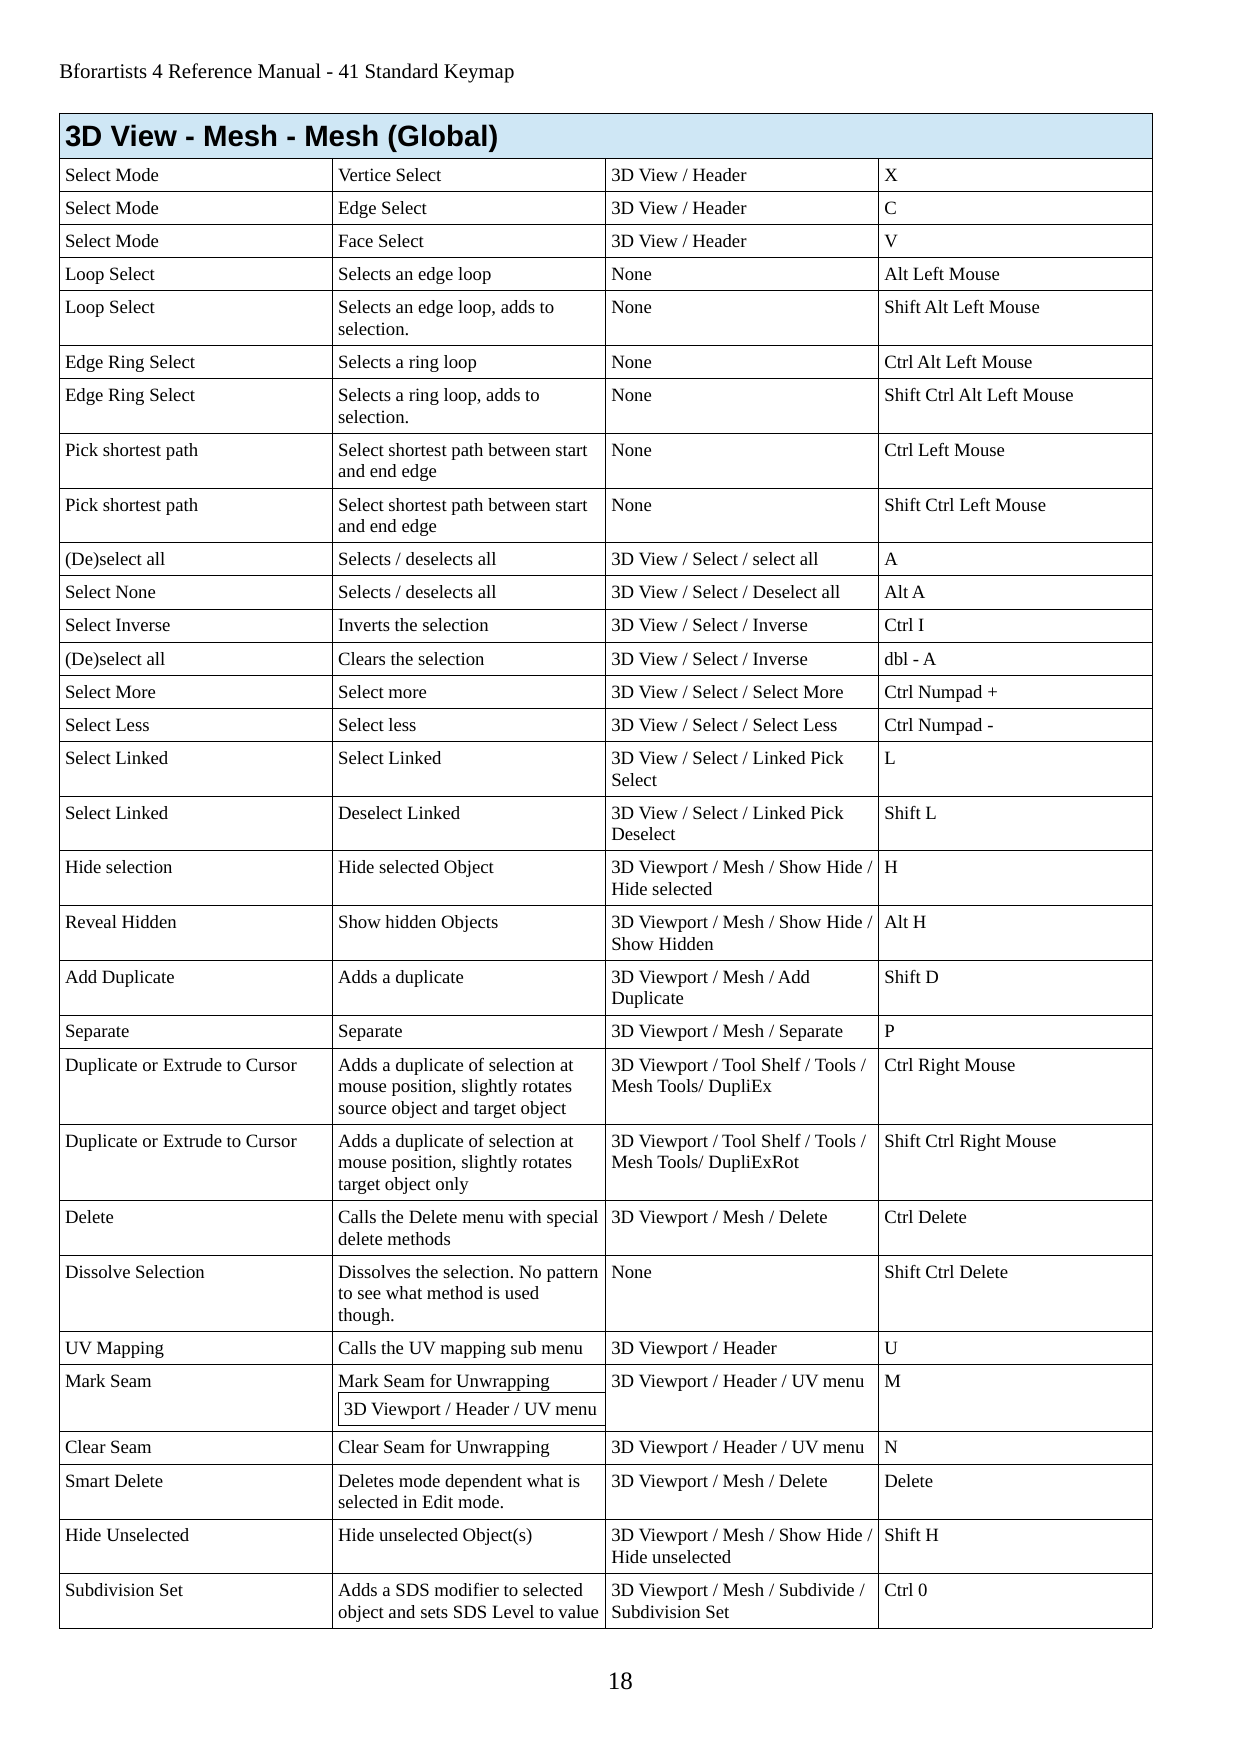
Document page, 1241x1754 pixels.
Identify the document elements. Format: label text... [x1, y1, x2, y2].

table_cell Alt Left Mouse [879, 258, 1152, 290]
table_cell L [879, 742, 1152, 796]
table_cell Ctrl Right Mouse [879, 1049, 1152, 1124]
table_cell 3D View / Select / Deselect all [606, 576, 878, 608]
table_cell Adds a SDS modifier to selected object and sets SDS Level to value [333, 1574, 605, 1628]
table_cell Calls the Delete menu with special delete methods [333, 1201, 605, 1255]
table_cell Ctrl Left Mouse [879, 434, 1152, 488]
table_cell Calls the UV mapping sub menu [333, 1332, 605, 1364]
table_cell 3D View / Select / Select More [606, 676, 878, 708]
table_cell Loop Select [60, 291, 332, 345]
table_cell Select shortest path between start and end edge [333, 434, 605, 488]
table_cell None [606, 346, 878, 378]
table_cell 3D View / Header [606, 192, 878, 224]
table_cell Face Select [333, 225, 605, 257]
table_cell Loop Select [60, 258, 332, 290]
table_cell 3D Viewport / Mesh / Add Duplicate [606, 961, 878, 1014]
table_cell Ctrl 0 [879, 1574, 1152, 1628]
table_cell None [606, 489, 878, 542]
table_cell Ctrl Numpad - [879, 709, 1152, 741]
table_cell 3D View / Select / select all [606, 543, 878, 575]
table_cell 3D Viewport / Header [606, 1332, 878, 1364]
table_cell Select Less [60, 709, 332, 741]
table_cell H [879, 851, 1152, 905]
table_cell Selects / deselects all [333, 576, 605, 608]
table_cell Mark Seam for Unwrapping [333, 1365, 605, 1431]
table_cell Deselect Linked [333, 797, 605, 850]
table_cell None [606, 434, 878, 488]
table_cell Select Linked [60, 742, 332, 796]
table_cell Selects an edge loop [333, 258, 605, 290]
table_cell Select More [60, 676, 332, 708]
table_cell Select shortest path between start and end edge [333, 489, 605, 542]
table_cell Hide Unselected [60, 1520, 332, 1573]
table_cell Dissolve Selection [60, 1256, 332, 1331]
table_cell Show hidden Objects [333, 906, 605, 960]
table_cell Adds a duplicate of selection at mouse position, slightly rotates source object and target object [333, 1049, 605, 1124]
table_cell Ctrl Delete [879, 1201, 1152, 1255]
table_cell Clear Seam [60, 1432, 332, 1464]
table_cell Shift Ctrl Alt Left Mouse [879, 379, 1152, 433]
table_cell Pick shortest path [60, 434, 332, 488]
table_cell Shift H [879, 1520, 1152, 1573]
table_header 3D Viewport / Header / UV menu [339, 1393, 605, 1425]
table_cell 3D View / Select / Linked Pick Deselect [606, 797, 878, 850]
table_cell None [606, 291, 878, 345]
table_cell 3D View / Select / Inverse [606, 643, 878, 675]
table_cell C [879, 192, 1152, 224]
table_cell Selects / deselects all [333, 543, 605, 575]
table_cell Duplicate or Extrude to Cursor [60, 1125, 332, 1200]
table_cell Duplicate or Extrude to Cursor [60, 1049, 332, 1124]
table_cell Select Mode [60, 159, 332, 191]
table_cell 3D Viewport / Mesh / Subdivide / Subdivision Set [606, 1574, 878, 1628]
table_cell Clear Seam for Unwrapping [333, 1432, 605, 1464]
table_cell U [879, 1332, 1152, 1364]
table_cell dbl - A [879, 643, 1152, 675]
table_cell Shift Ctrl Left Mouse [879, 489, 1152, 542]
table_cell None [606, 379, 878, 433]
table_cell A [879, 543, 1152, 575]
table_cell 3D Viewport / Header / UV menu [606, 1365, 878, 1431]
table_cell N [879, 1432, 1152, 1464]
table_cell Mark Seam [60, 1365, 332, 1431]
table_cell 3D Viewport / Tool Shelf / Tools / Mesh Tools/ DupliEx [606, 1049, 878, 1124]
table_cell Select None [60, 576, 332, 608]
table_cell Pick shortest path [60, 489, 332, 542]
table_cell 3D Viewport / Mesh / Delete [606, 1465, 878, 1518]
table_cell Hide selection [60, 851, 332, 905]
table_cell Separate [60, 1016, 332, 1048]
table_cell Reveal Hidden [60, 906, 332, 960]
table_cell 3D Viewport / Mesh / Show Hide / Hide selected [606, 851, 878, 905]
table_cell Adds a duplicate [333, 961, 605, 1014]
table_cell M [879, 1365, 1152, 1431]
table_cell Clears the selection [333, 643, 605, 675]
table_cell 3D Viewport / Header / UV menu [606, 1432, 878, 1464]
table_cell 3D View / Header [606, 225, 878, 257]
table_cell Selects a ring loop [333, 346, 605, 378]
table_cell Select Inverse [60, 610, 332, 642]
table_cell Ctrl I [879, 610, 1152, 642]
table_cell V [879, 225, 1152, 257]
table_cell Smart Delete [60, 1465, 332, 1518]
table_cell Delete [879, 1465, 1152, 1518]
table_cell UV Mapping [60, 1332, 332, 1364]
table_cell Subdivision Set [60, 1574, 332, 1628]
table_cell Shift D [879, 961, 1152, 1014]
table_cell (De)select all [60, 643, 332, 675]
table_cell Deletes mode dependent what is selected in Edit mode. [333, 1465, 605, 1518]
table_cell Shift Ctrl Delete [879, 1256, 1152, 1331]
table_cell 3D Viewport / Mesh / Show Hide / Show Hidden [606, 906, 878, 960]
table_cell 3D Viewport / Tool Shelf / Tools / Mesh Tools/ DupliExRot [606, 1125, 878, 1200]
table_cell (De)select all [60, 543, 332, 575]
table_cell Separate [333, 1016, 605, 1048]
table_cell Selects an edge loop, adds to selection. [333, 291, 605, 345]
table_cell Ctrl Numpad + [879, 676, 1152, 708]
table_cell Shift Alt Left Mouse [879, 291, 1152, 345]
table_cell Add Duplicate [60, 961, 332, 1014]
table_cell Shift L [879, 797, 1152, 850]
table_cell Edge Ring Select [60, 379, 332, 433]
table_cell 3D View / Select / Linked Pick Select [606, 742, 878, 796]
table_cell Alt A [879, 576, 1152, 608]
table_cell Vertice Select [333, 159, 605, 191]
table_cell 3D Viewport / Mesh / Show Hide / Hide unselected [606, 1520, 878, 1573]
table_cell Select Mode [60, 225, 332, 257]
table_cell Selects a ring loop, adds to selection. [333, 379, 605, 433]
table_cell 3D Viewport / Mesh / Delete [606, 1201, 878, 1255]
table_cell 3D View / Select / Select Less [606, 709, 878, 741]
table_cell Shift Ctrl Right Mouse [879, 1125, 1152, 1200]
table_cell 3D View / Select / Inverse [606, 610, 878, 642]
table_cell P [879, 1016, 1152, 1048]
table_cell Ctrl Alt Left Mouse [879, 346, 1152, 378]
table_cell Delete [60, 1201, 332, 1255]
table_cell Select Linked [60, 797, 332, 850]
table_cell Edge Select [333, 192, 605, 224]
table_cell X [879, 159, 1152, 191]
table_cell None [606, 258, 878, 290]
table_cell Inverts the selection [333, 610, 605, 642]
table_cell Select Linked [333, 742, 605, 796]
table_cell Select more [333, 676, 605, 708]
table_cell Hide selected Object [333, 851, 605, 905]
table_header 3D View - Mesh - Mesh (Global) [60, 114, 1152, 158]
table_cell Adds a duplicate of selection at mouse position, slightly rotates target object only [333, 1125, 605, 1200]
table_cell Select Mode [60, 192, 332, 224]
table_cell Dissolves the selection. No pattern to see what method is used though. [333, 1256, 605, 1331]
table_cell 3D View / Header [606, 159, 878, 191]
table_cell Select less [333, 709, 605, 741]
table_cell 3D Viewport / Mesh / Separate [606, 1016, 878, 1048]
table_cell Hide unselected Object(s) [333, 1520, 605, 1573]
table_cell None [606, 1256, 878, 1331]
table_cell Edge Ring Select [60, 346, 332, 378]
table_cell Alt H [879, 906, 1152, 960]
